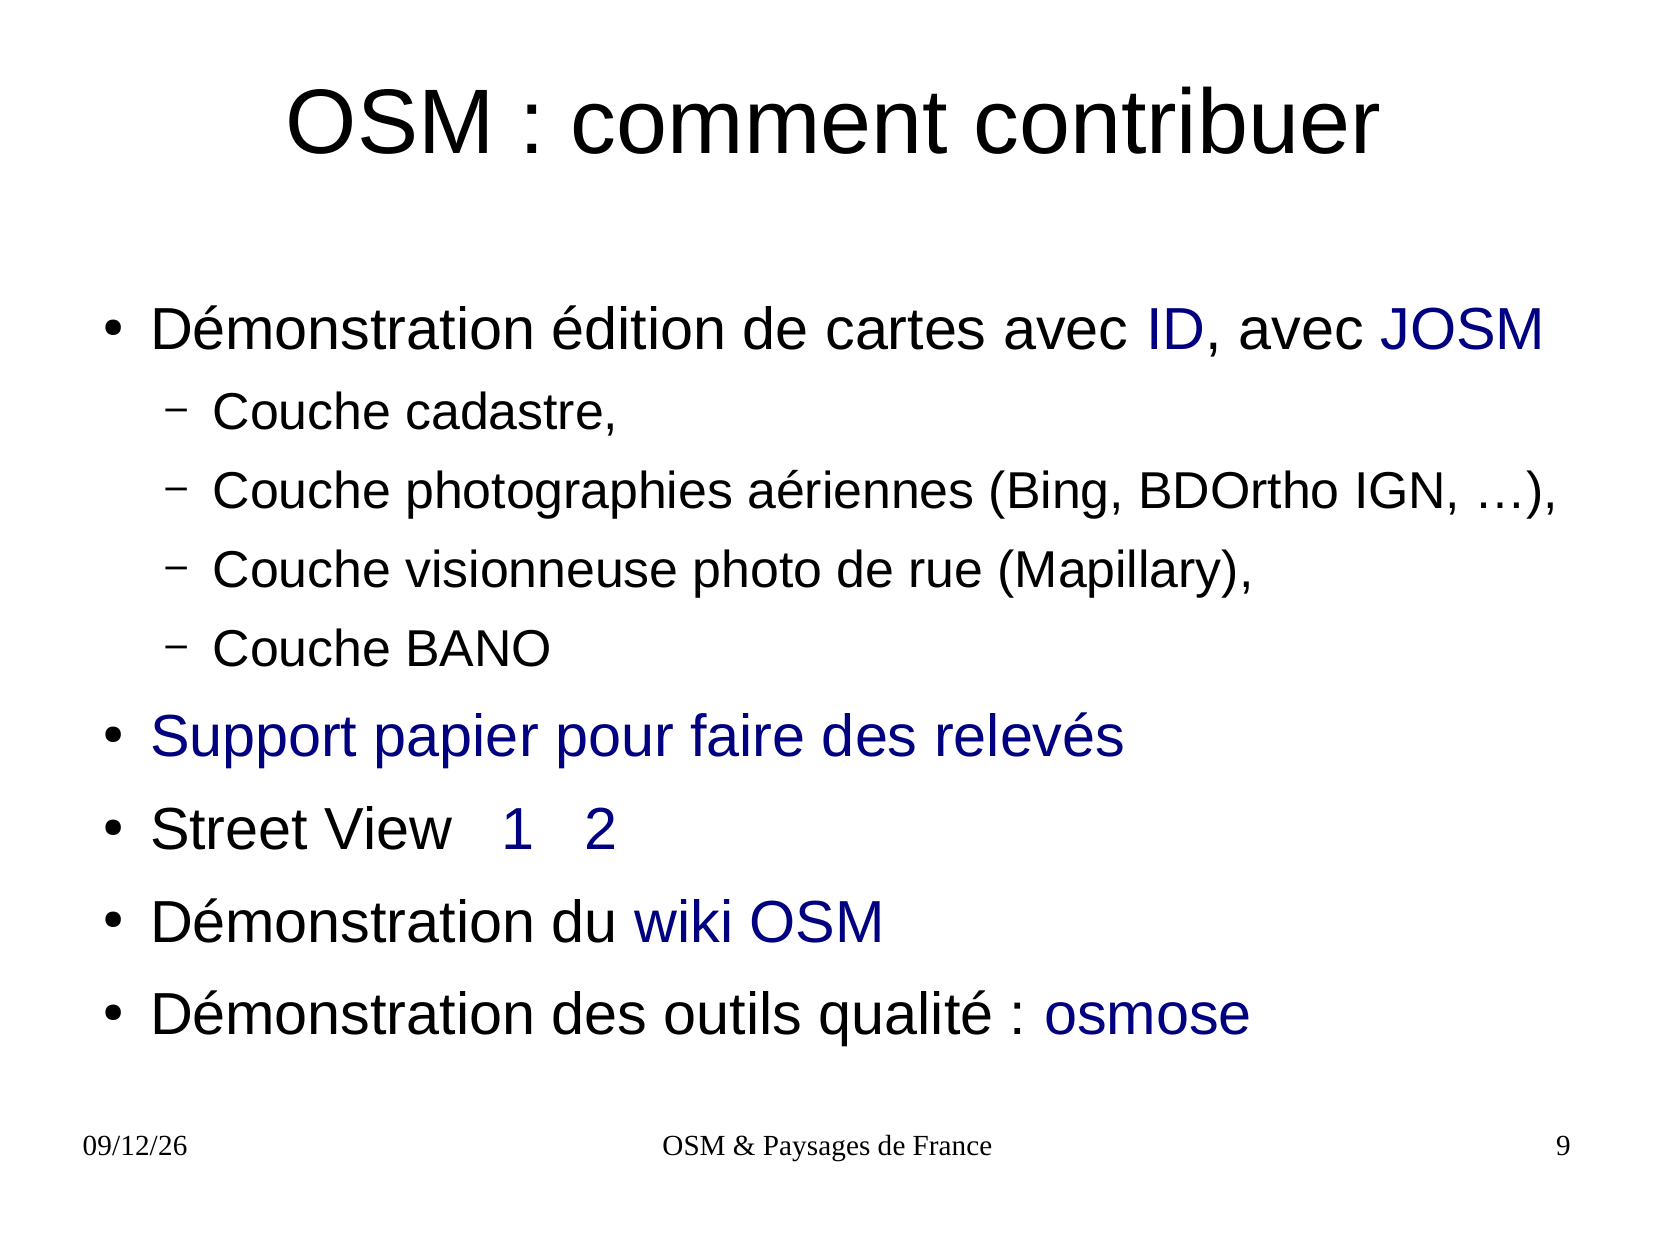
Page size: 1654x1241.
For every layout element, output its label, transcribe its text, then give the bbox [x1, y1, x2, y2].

list Démonstration édition de cartes avec ID, avec JOSM Couche cadastre, Couche photographies aériennes (Bing, BDOrtho IGN, …), Couche visionneuse photo de rue (Mapillary), Couche BANO Support papier pour faire des relevés Street View 1 2 Démonstration du wiki OSM Démonstration des outils qualité : osmose [86, 295, 1576, 1096]
title OSM : comment contribuer [90, 17, 1579, 226]
